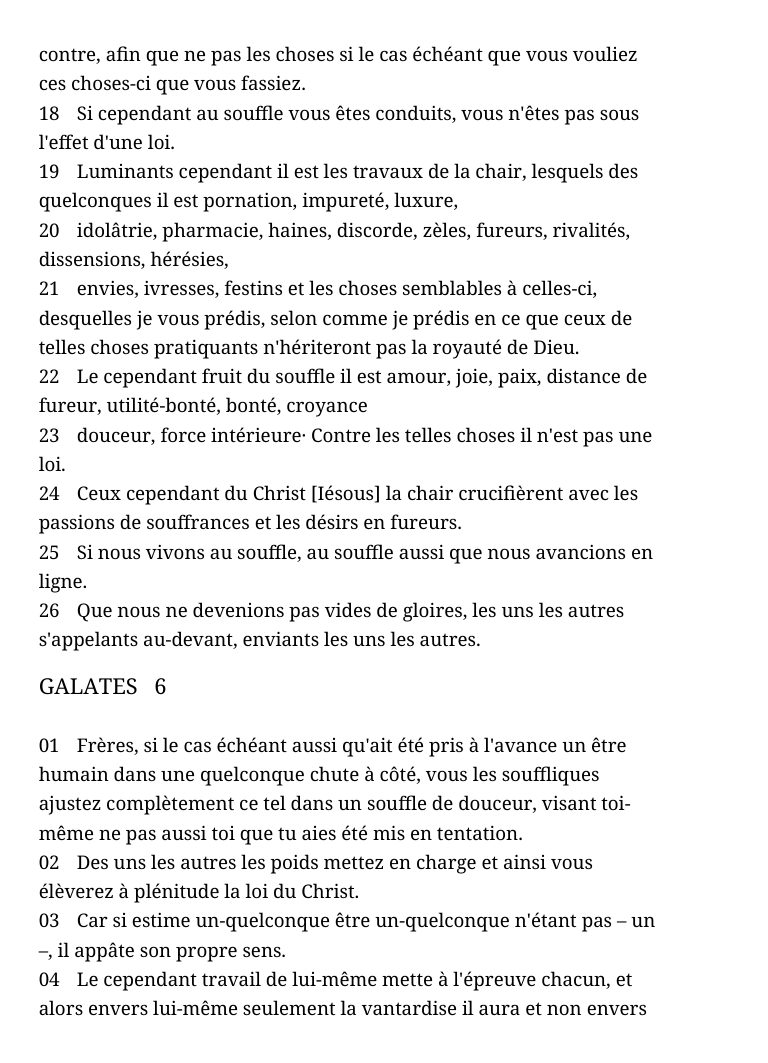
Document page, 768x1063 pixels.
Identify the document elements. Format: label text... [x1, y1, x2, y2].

text GALATES 6 [38, 671, 667, 700]
text 01 Frères, si le cas échéant aussi qu'ait été pris à l'avance un être humain dans une quelconque chute à côté, vous les souffliques ajustez complètement ce tel dans un souffle de douceur, visant toi-même ne pas aussi toi que tu aies été mis en tentation. 02 Des uns les autres les poids mettez en charge et ainsi vous élèverez à plénitude la loi du Christ. 03 Car si estime un-quelconque être un-quelconque n'étant pas – un –, il appâte son propre sens. 04 Le cependant travail de lui-même mette à l'épreuve chacun, et alors envers lui-même seulement la vantardise il aura et non envers [38, 705, 667, 1021]
text contre, afin que ne pas les choses si le cas échéant que vous vouliez ces choses-ci que vous fassiez. 18 Si cependant au souffle vous êtes conduits, vous n'êtes pas sous l'effet d'une loi. 19 Luminants cependant il est les travaux de la chair, lesquels des quelconques il est pornation, impureté, luxure, 20 idolâtrie, pharmacie, haines, discorde, zèles, fureurs, rivalités, dissensions, hérésies, 21 envies, ivresses, festins et les choses semblables à celles-ci, desquelles je vous prédis, selon comme je prédis en ce que ceux de telles choses pratiquants n'hériteront pas la royauté de Dieu. 22 Le cependant fruit du souffle il est amour, joie, paix, distance de fureur, utilité-bonté, bonté, croyance 23 douceur, force intérieure· Contre les telles choses il n'est pas une loi. 24 Ceux cependant du Christ [Iésous] la chair crucifièrent avec les passions de souffrances et les désirs en fureurs. 25 Si nous vivons au souffle, au souffle aussi que nous avancions en ligne. 26 Que nous ne devenions pas vides de gloires, les uns les autres s'appelants au-devant, enviants les uns les autres. [38, 41, 667, 652]
